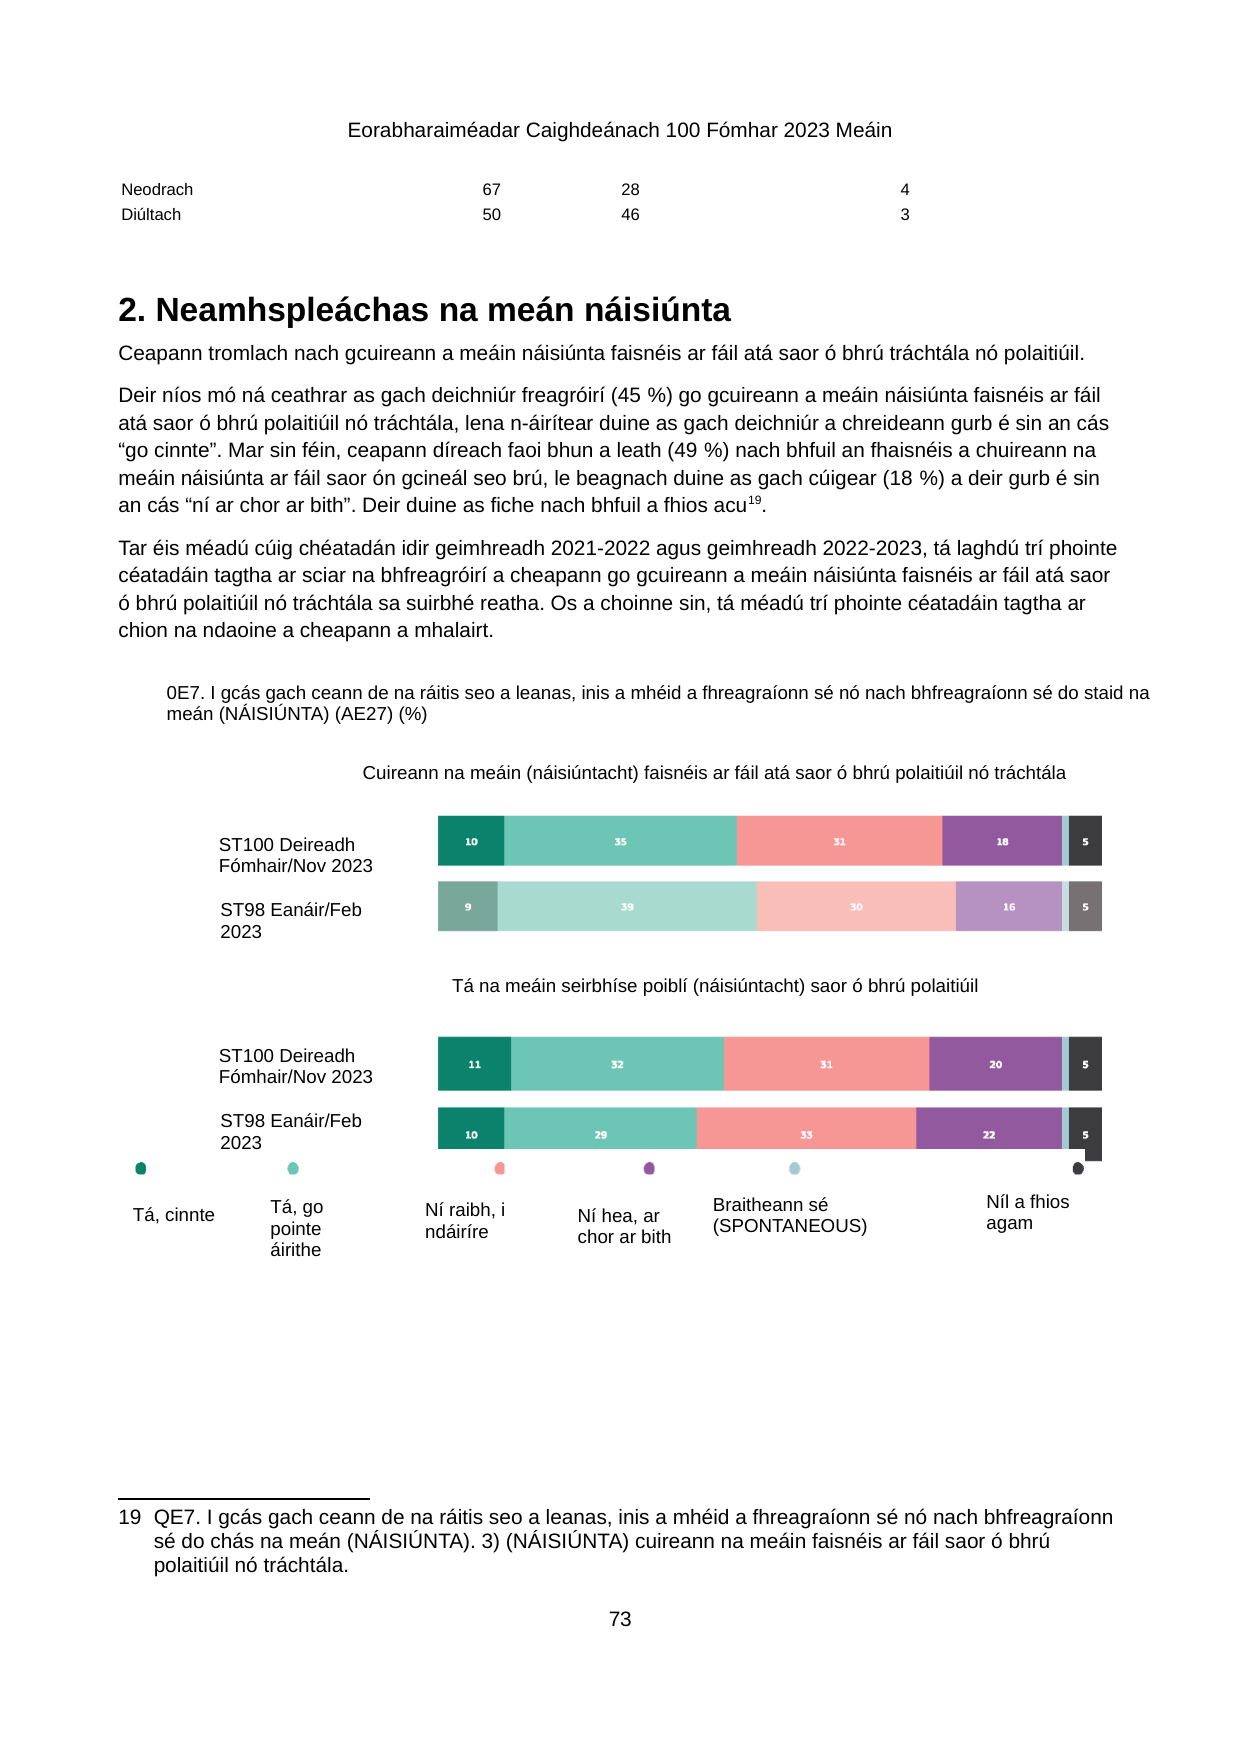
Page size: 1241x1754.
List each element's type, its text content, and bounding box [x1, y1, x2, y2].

table_cell 28 [561, 177, 700, 202]
subtitle 2. Neamhspleáchas na meán náisiúnta [118, 290, 1122, 329]
table_cell 46 [561, 202, 700, 227]
picture [125, 810, 1106, 1175]
table_cell 3 [700, 202, 1110, 227]
text QE7. I gcás gach ceann de na ráitis seo a leanas, inis a mhéid a fhreagraíonn sé nó nach bhfreagraíonn sé do chás na meán (NÁISIÚNTA). 3) (NÁISIÚNTA) cuireann na meáin faisnéis ar fáil saor ó bhrú polaitiúil nó tráchtála. [118, 1505, 1122, 1577]
table_cell Neodrach [118, 177, 422, 202]
table_cell 67 [423, 177, 561, 202]
table_cell Diúltach [118, 202, 422, 227]
text Ceapann tromlach nach gcuireann a meáin náisiúnta faisnéis ar fáil atá saor ó bhrú tráchtála nó polaitiúil. [118, 341, 1122, 365]
table_cell 4 [700, 177, 1110, 202]
table_cell 50 [423, 202, 561, 227]
text Deir níos mó ná ceathrar as gach deichniúr freagróirí (45 %) go gcuireann a meáin náisiúnta faisnéis ar fáil atá saor ó bhrú polaitiúil nó tráchtála, lena n-áirítear duine as gach deichniúr a chreideann gurb é sin an cás “go cinnte”. Mar sin féin, ceapann díreach faoi bhun a leath (49 %) nach bhfuil an fhaisnéis a chuireann na meáin náisiúnta ar fáil saor ón gcineál seo brú, le beagnach duine as gach cúigear (18 %) a deir gurb é sin an cás “ní ar chor ar bith”. Deir duine as fiche nach bhfuil a fhios acu. [118, 383, 1122, 517]
text Tar éis méadú cúig chéatadán idir geimhreadh 2021-2022 agus geimhreadh 2022-2023, tá laghdú trí phointe céatadáin tagtha ar sciar na bhfreagróirí a cheapann go gcuireann a meáin náisiúnta faisnéis ar fáil atá saor ó bhrú polaitiúil nó tráchtála sa suirbhé reatha. Os a choinne sin, tá méadú trí phointe céatadáin tagtha ar chion na ndaoine a cheapann a mhalairt. [118, 535, 1122, 642]
